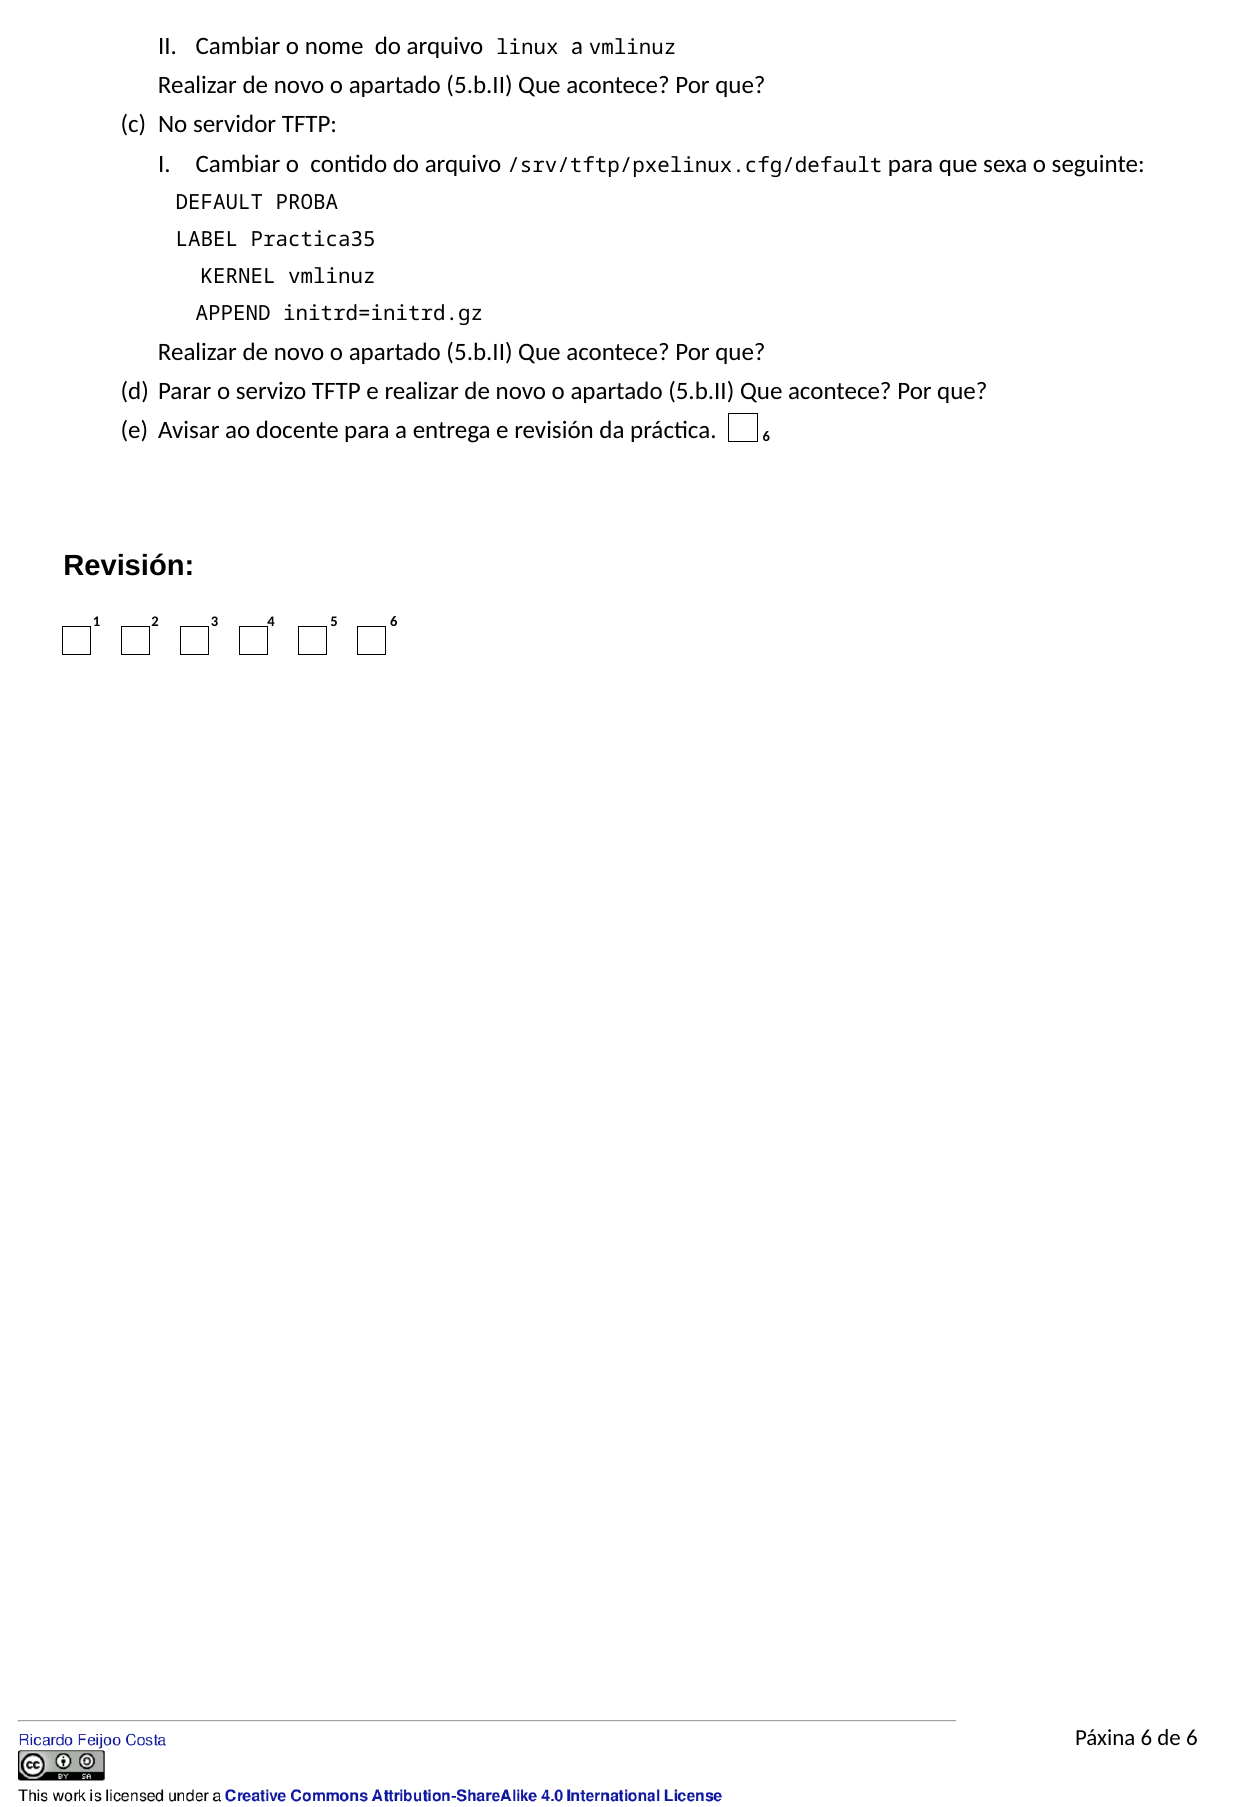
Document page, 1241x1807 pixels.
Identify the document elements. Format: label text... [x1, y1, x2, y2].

list Realizar de novo o apartado (5.b.II) Que acontece? Por que? [122, 69, 1197, 100]
list No servidor TFTP: [120, 108, 1197, 139]
list KERNEL vmlinuz [140, 261, 1197, 290]
picture [8, 1715, 957, 1806]
list Avisar ao docente para a entrega e revisión da práctica. 6 [120, 414, 1197, 445]
list DEFAULT PROBA [140, 187, 1197, 215]
list APPEND initrd=initrd.gz [158, 298, 1197, 327]
list Cambiar o contido do arquivo /srv/tftp/pxelinux.cfg/default para que sexa o seguinte: [158, 148, 1197, 178]
list Realizar de novo o apartado (5.b.II) Que acontece? Por que? [122, 336, 1197, 366]
subtitle Revisión: [28, 548, 1197, 582]
list 1 2 3 4 5 6 [57, 599, 1197, 630]
list Cambiar o nome do arquivo linux a vmlinuz [158, 30, 1197, 60]
list Parar o servizo TFTP e realizar de novo o apartado (5.b.II) Que acontece? Por que? [120, 375, 1197, 406]
list LABEL Practica35 [140, 224, 1197, 253]
